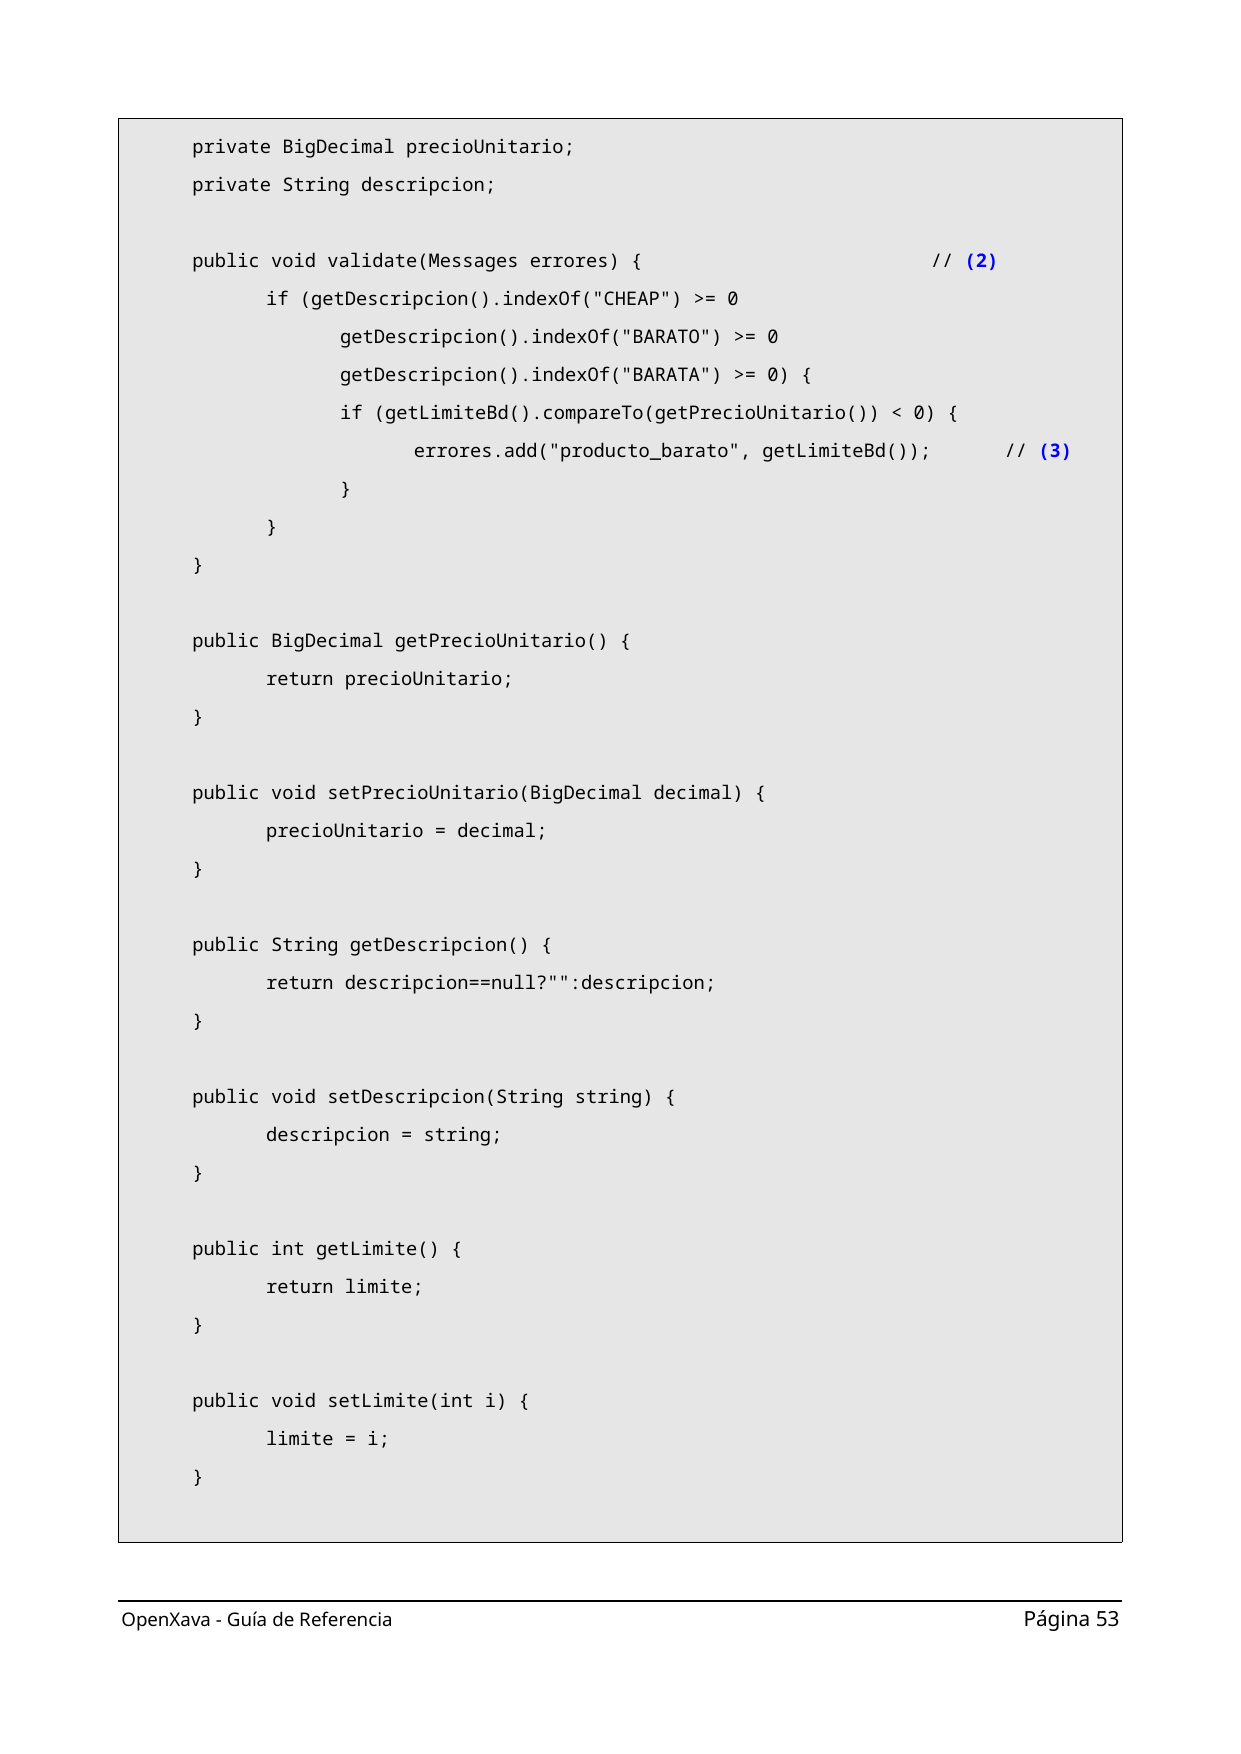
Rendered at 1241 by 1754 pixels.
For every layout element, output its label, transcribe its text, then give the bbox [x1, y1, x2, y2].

text getDescripcion().indexOf("BARATA") >= 0) { [119, 346, 1122, 384]
text if (getLimiteBd().compareTo(getPrecioUnitario()) < 0) { [119, 384, 1122, 422]
text public void setPrecioUnitario(BigDecimal decimal) { [119, 764, 1122, 802]
text public void validate(Messages errores) { // (2) [119, 232, 1122, 270]
text private BigDecimal precioUnitario; [119, 119, 1122, 156]
text } [119, 1145, 1122, 1183]
text precioUnitario = decimal; [119, 802, 1122, 841]
text descripcion = string; [119, 1107, 1122, 1145]
text } [119, 498, 1122, 536]
text return limite; [119, 1259, 1122, 1297]
text public String getDescripcion() { [119, 917, 1122, 954]
text public void setLimite(int i) { [119, 1373, 1122, 1411]
text public int getLimite() { [119, 1221, 1122, 1259]
text return descripcion==null?"":descripcion; [119, 954, 1122, 993]
text errores.add("producto_barato", getLimiteBd()); // (3) [119, 422, 1122, 460]
text } [119, 1297, 1122, 1335]
text getDescripcion().indexOf("BARATO") >= 0 [119, 308, 1122, 346]
text } [119, 841, 1122, 878]
text } [119, 1449, 1122, 1487]
text return precioUnitario; [119, 650, 1122, 688]
text if (getDescripcion().indexOf("CHEAP") >= 0 [119, 270, 1122, 308]
text private String descripcion; [119, 156, 1122, 194]
text public void setDescripcion(String string) { [119, 1069, 1122, 1107]
text } [119, 993, 1122, 1031]
text } [119, 460, 1122, 498]
text limite = i; [119, 1411, 1122, 1449]
text } [119, 536, 1122, 574]
text public BigDecimal getPrecioUnitario() { [119, 612, 1122, 650]
text } [119, 688, 1122, 726]
